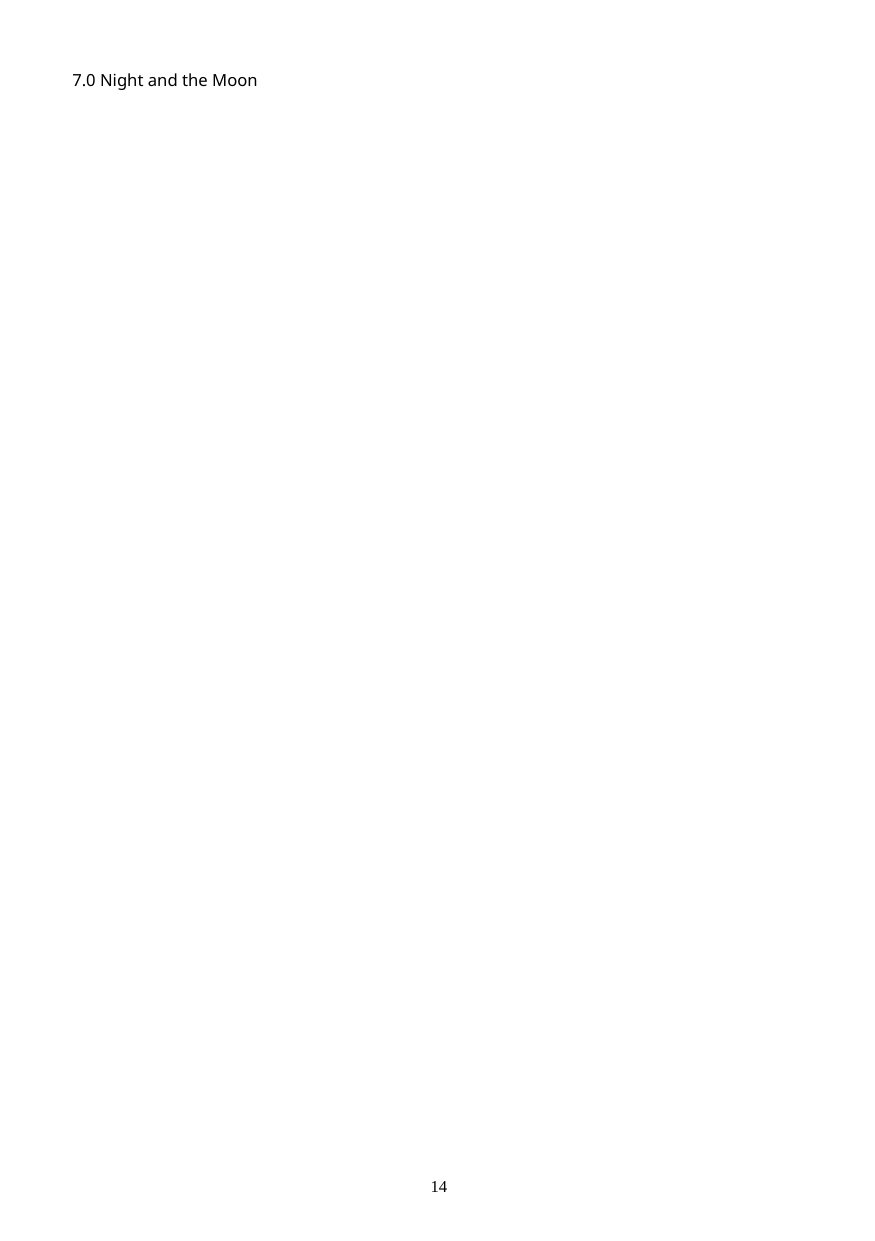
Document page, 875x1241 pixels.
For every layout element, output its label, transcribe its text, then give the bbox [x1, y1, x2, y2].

text 7.0 Night and the Moon [72, 69, 806, 92]
